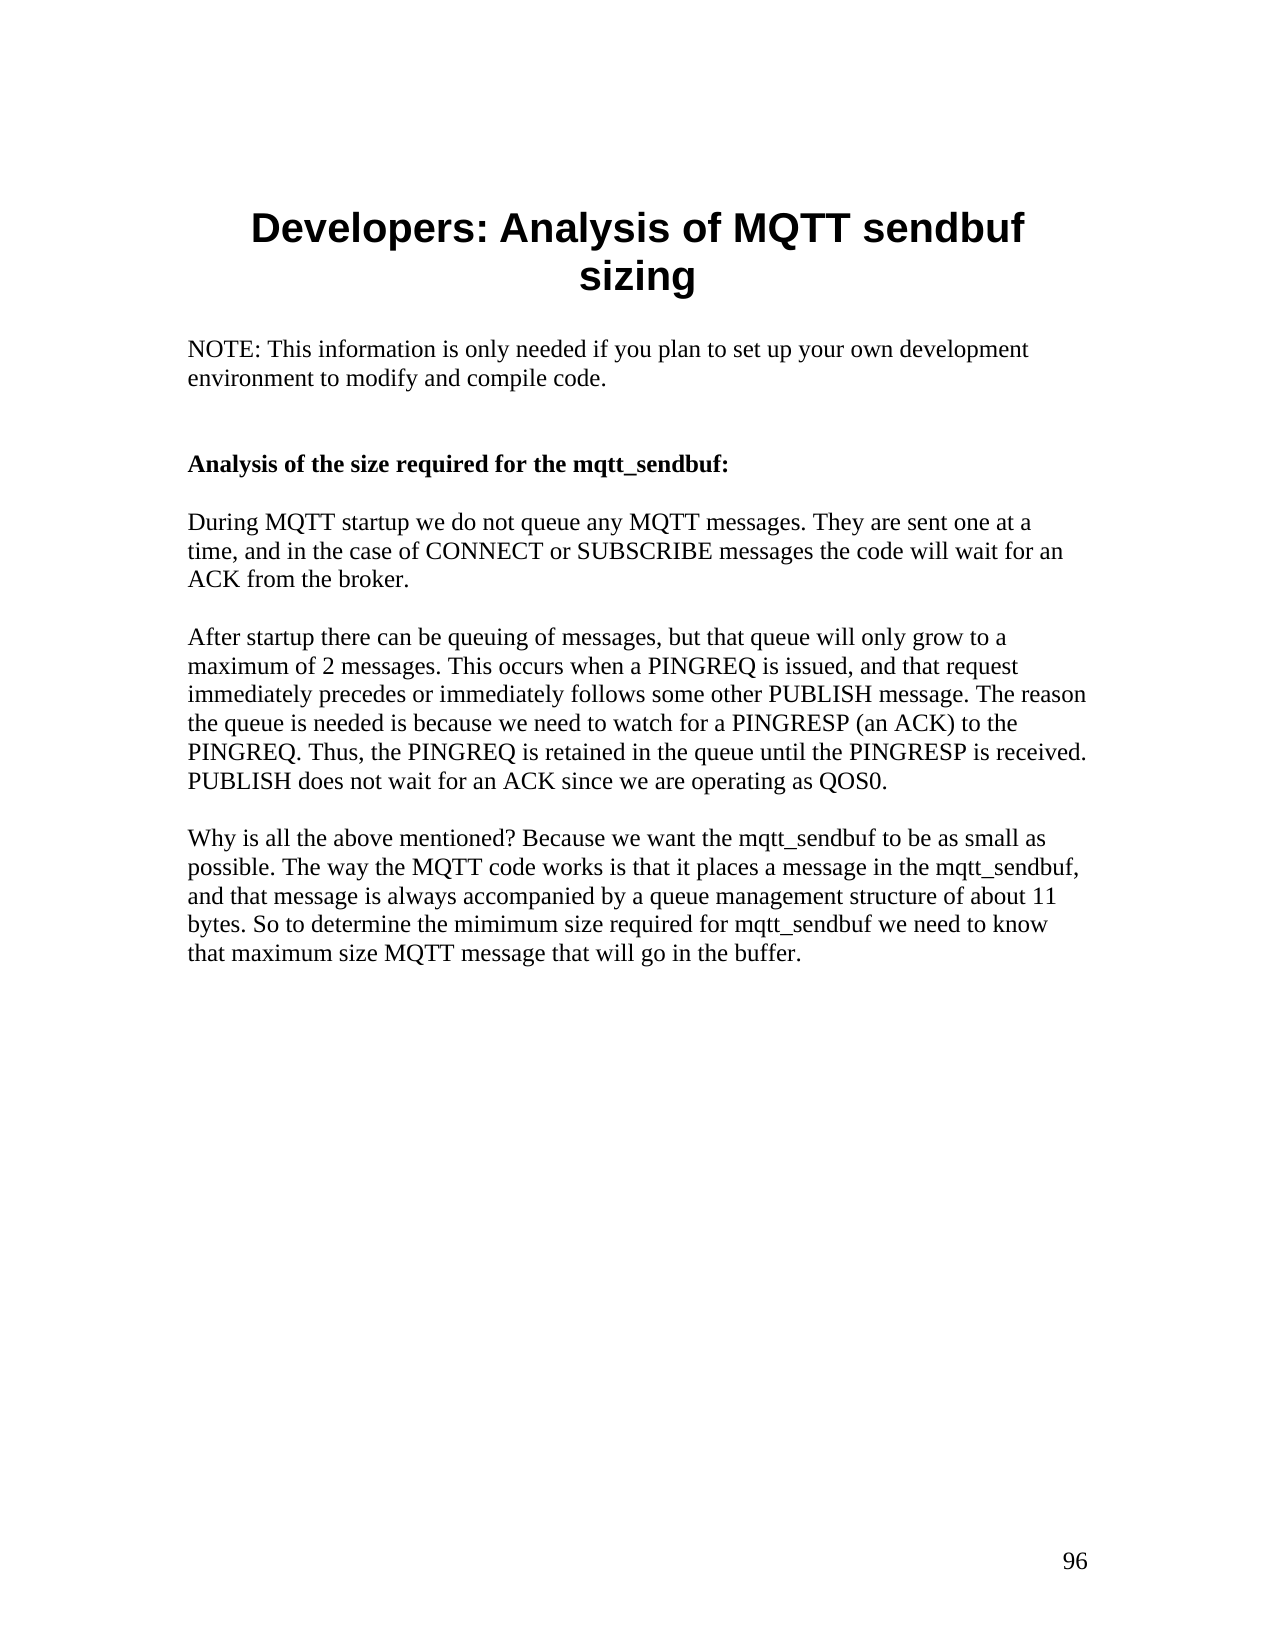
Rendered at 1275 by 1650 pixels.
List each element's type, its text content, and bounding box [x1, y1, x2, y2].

subtitle Developers: Analysis of MQTT sendbuf sizing [187, 204, 1087, 299]
text NOTE: This information is only needed if you plan to set up your own development environment to modify and compile code. [187, 334, 1087, 392]
text Analysis of the size required for the mqtt_sendbuf: [187, 449, 1087, 478]
text During MQTT startup we do not queue any MQTT messages. They are sent one at a time, and in the case of CONNECT or SUBSCRIBE messages the code will wait for an ACK from the broker. [187, 507, 1087, 593]
text Why is all the above mentioned? Because we want the mqtt_sendbuf to be as small as possible. The way the MQTT code works is that it places a message in the mqtt_sendbuf, and that message is always accompanied by a queue management structure of about 11 bytes. So to determine the mimimum size required for mqtt_sendbuf we need to know that maximum size MQTT message that will go in the buffer. [187, 823, 1087, 967]
text After startup there can be queuing of messages, but that queue will only grow to a maximum of 2 messages. This occurs when a PINGREQ is issued, and that request immediately precedes or immediately follows some other PUBLISH message. The reason the queue is needed is because we need to watch for a PINGRESP (an ACK) to the PINGREQ. Thus, the PINGREQ is retained in the queue until the PINGRESP is received. PUBLISH does not wait for an ACK since we are operating as QOS0. [187, 622, 1087, 794]
